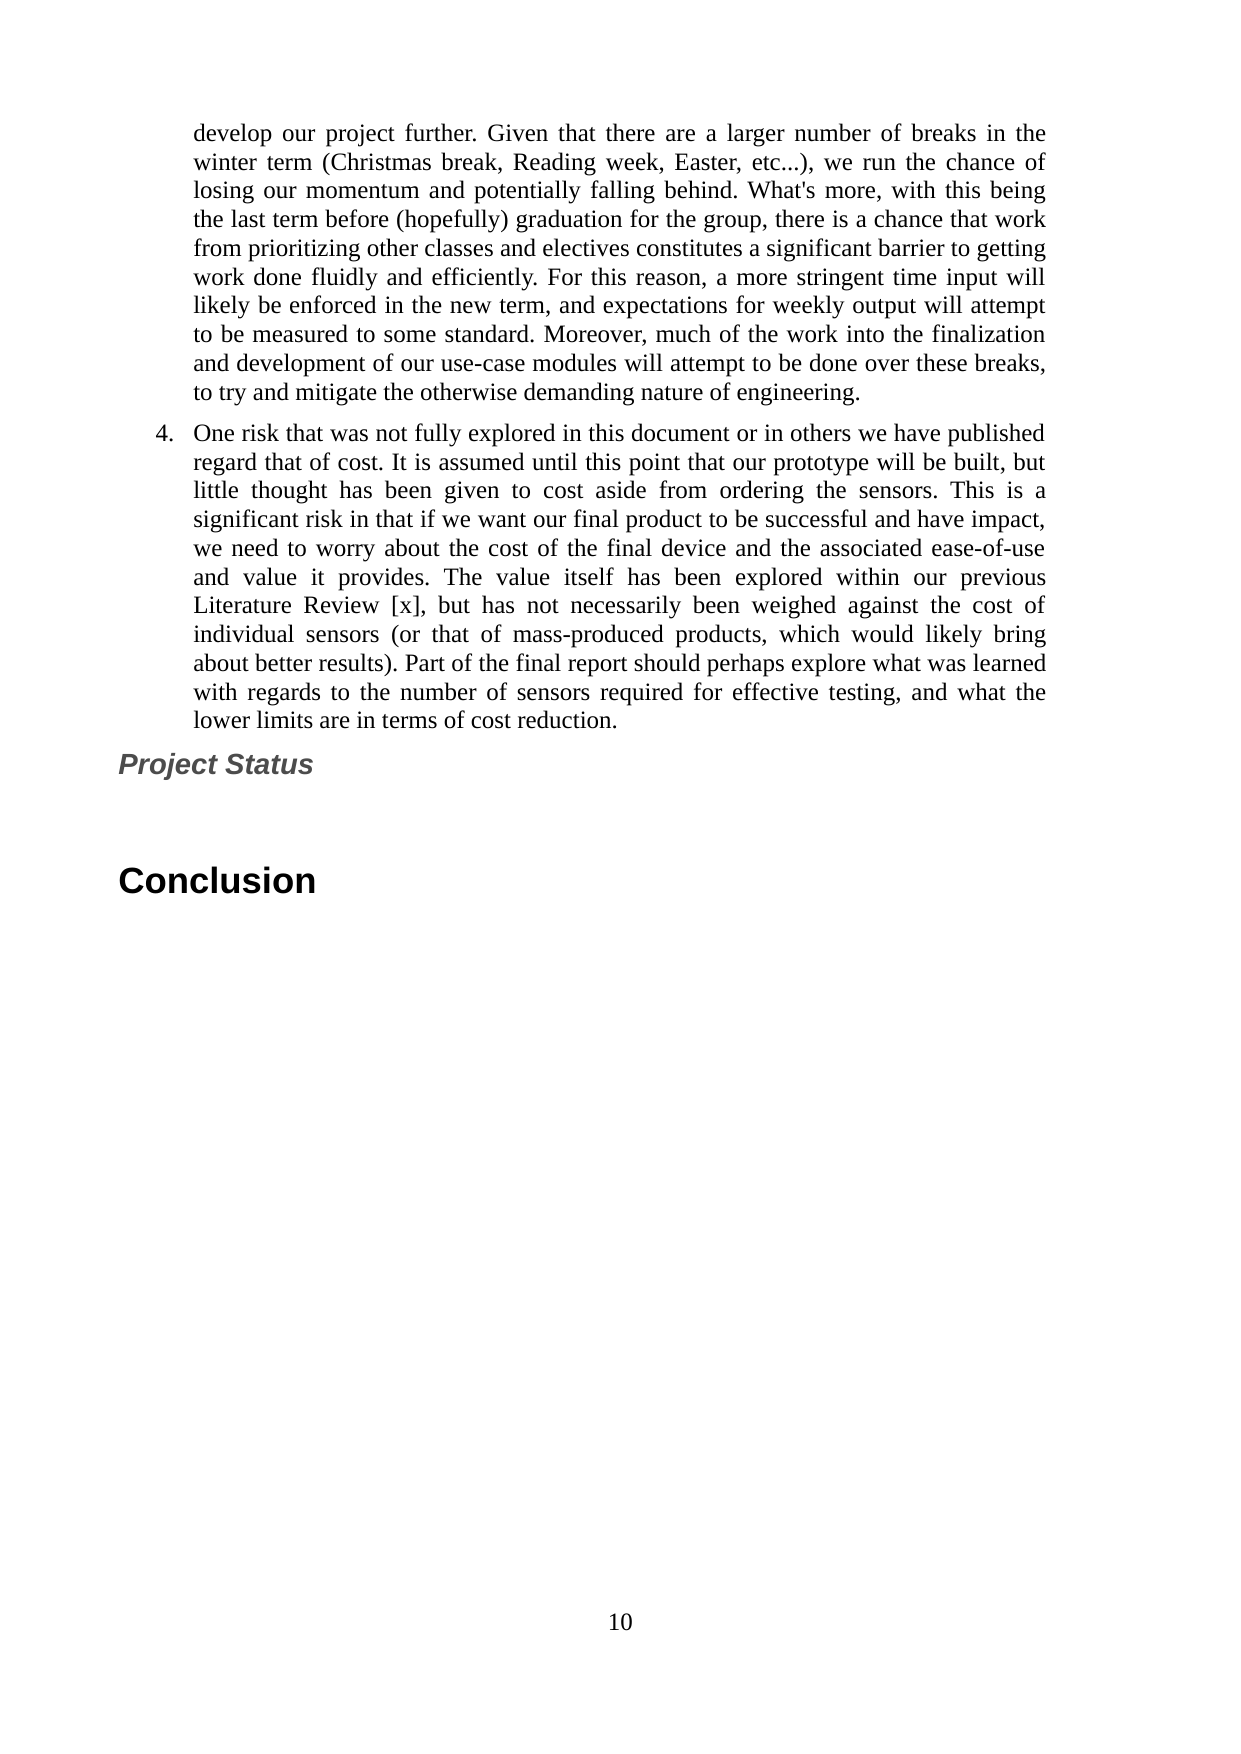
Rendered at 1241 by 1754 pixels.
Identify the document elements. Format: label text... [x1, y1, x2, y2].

list develop our project further. Given that there are a larger number of breaks in the winter term (Christmas break, Reading week, Easter, etc...), we run the chance of losing our momentum and potentially falling behind. What's more, with this being the last term before (hopefully) graduation for the group, there is a chance that work from prioritizing other classes and electives constitutes a significant barrier to getting work done fluidly and efficiently. For this reason, a more stringent time input will likely be enforced in the new term, and expectations for weekly output will attempt to be measured to some standard. Moreover, much of the work into the finalization and development of our use-case modules will attempt to be done over these breaks, to try and mitigate the otherwise demanding nature of engineering. [155, 118, 1047, 406]
subtitle Conclusion [118, 859, 1122, 901]
subtitle Project Status [118, 747, 1122, 780]
list One risk that was not fully explored in this document or in others we have published regard that of cost. It is assumed until this point that our prototype will be built, but little thought has been given to cost aside from ordering the sensors. This is a significant risk in that if we want our final product to be successful and have impact, we need to worry about the cost of the final device and the associated ease-of-use and value it provides. The value itself has been explored within our previous Literature Review [x], but has not necessarily been weighed against the cost of individual sensors (or that of mass-produced products, which would likely bring about better results). Part of the final report should perhaps explore what was learned with regards to the number of sensors required for effective testing, and what the lower limits are in terms of cost reduction. [155, 418, 1047, 734]
